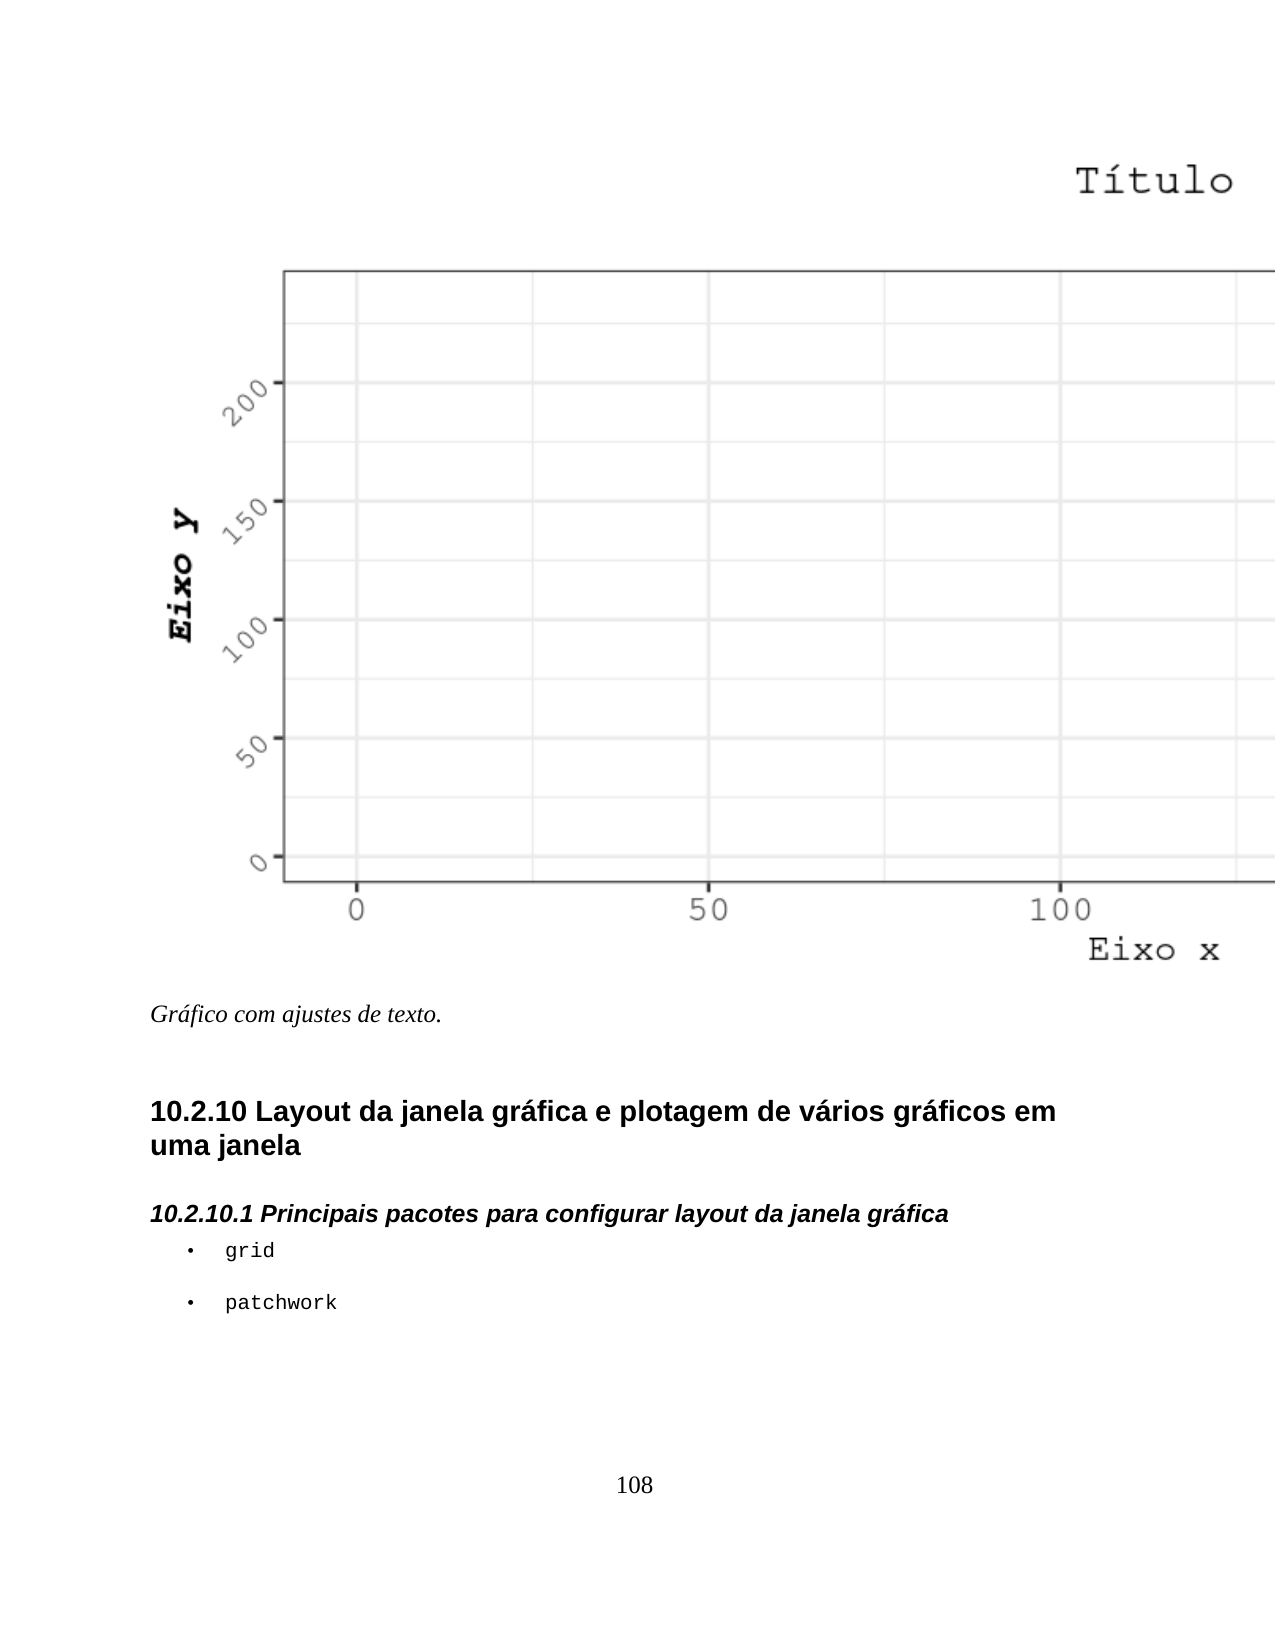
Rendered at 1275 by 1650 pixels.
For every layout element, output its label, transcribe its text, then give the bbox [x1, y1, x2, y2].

subtitle 10.2.10.1 Principais pacotes para configurar layout da janela gráfica [150, 1199, 1125, 1227]
picture [150, 150, 1275, 987]
list grid [187, 1240, 1125, 1292]
text Gráfico com ajustes de texto. [150, 999, 1125, 1028]
subtitle 10.2.10 Layout da janela gráfica e plotagem de vários gráficos em uma janela [150, 1094, 1125, 1161]
list patchwork [187, 1292, 1125, 1345]
